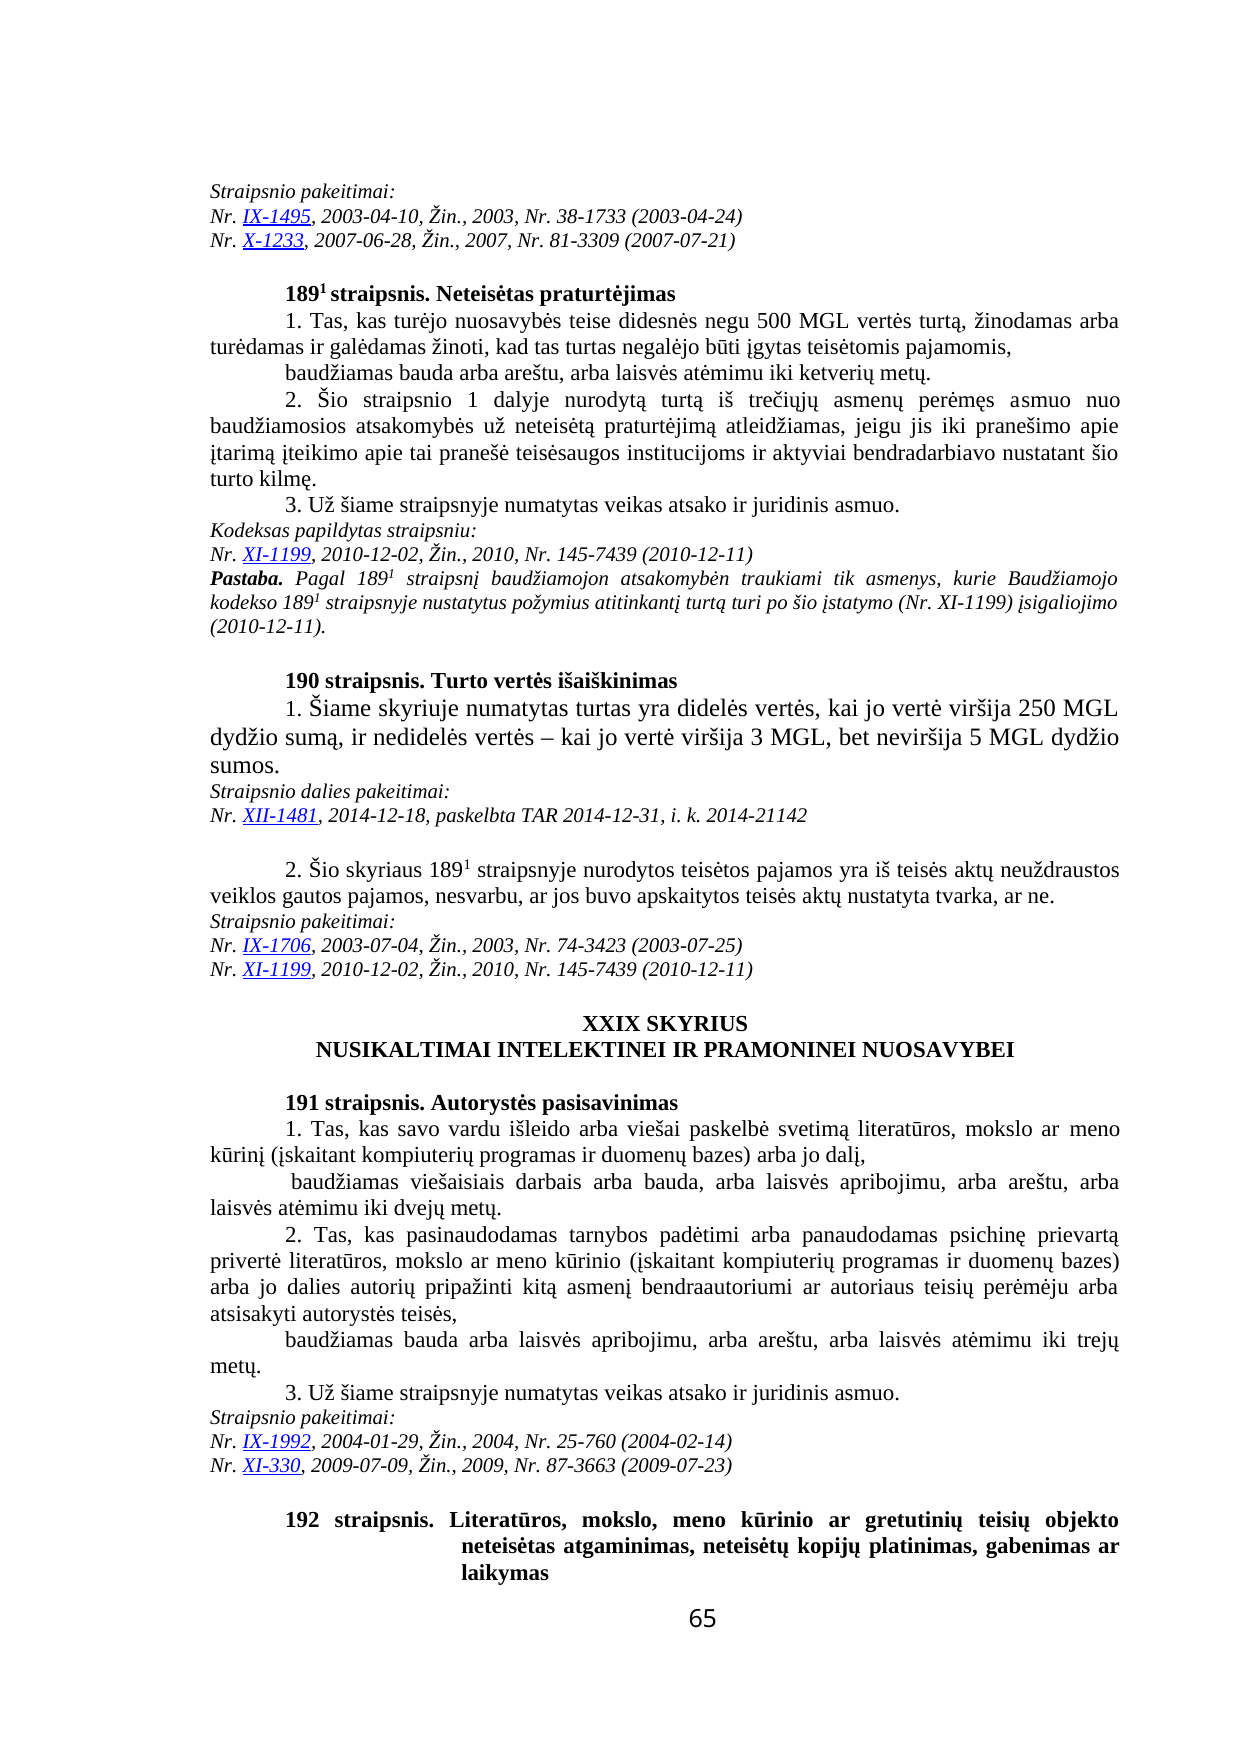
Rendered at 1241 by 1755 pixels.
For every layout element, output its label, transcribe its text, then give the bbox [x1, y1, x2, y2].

text 190 straipsnis. Turto vertės išaiškinimas [210, 667, 1120, 693]
text 3. Už šiame straipsnyje numatytas veikas atsako ir juridinis asmuo. [210, 1379, 1120, 1405]
text Nr. IX-1992, 2004-01-29, Žin., 2004, Nr. 25-760 (2004-02-14) [210, 1429, 1120, 1453]
text Nr. XII-1481, 2014-12-18, paskelbta TAR 2014-12-31, i. k. 2014-21142 [210, 803, 1120, 827]
text 192 straipsnis. Literatūros, mokslo, meno kūrinio ar gretutinių teisių objekto neteisėtas atgaminimas, neteisėtų kopijų platinimas, gabenimas ar laikymas [285, 1506, 1120, 1585]
text Nr. IX-1495, 2003-04-10, Žin., 2003, Nr. 38-1733 (2003-04-24) [210, 203, 1120, 228]
text Nr. XI-330, 2009-07-09, Žin., 2009, Nr. 87-3663 (2009-07-23) [210, 1453, 1120, 1477]
text 1891 straipsnis. Neteisėtas praturtėjimas [210, 280, 1120, 307]
text Nr. X-1233, 2007-06-28, Žin., 2007, Nr. 81-3309 (2007-07-21) [210, 228, 1120, 252]
text Pastaba. Pagal 1891 straipsnį baudžiamojon atsakomybėn traukiami tik asmenys, kurie Baudžiamojo kodekso 1891 straipsnyje nustatytus požymius atitinkantį turtą turi po šio įstatymo (Nr. XI-1199) įsigaliojimo (2010-12-11). [210, 566, 1120, 638]
text 191 straipsnis. Autorystės pasisavinimas [210, 1089, 1120, 1115]
text Straipsnio pakeitimai: [210, 179, 1120, 203]
text baudžiamas bauda arba laisvės apribojimu, arba areštu, arba laisvės atėmimu iki trejų metų. [210, 1326, 1120, 1379]
text 2. Šio straipsnio 1 dalyje nurodytą turtą iš trečiųjų asmenų perėmęs asmuo nuo baudžiamosios atsakomybės už neteisėtą praturtėjimą atleidžiamas, jeigu jis iki pranešimo apie įtarimą įteikimo apie tai pranešė teisėsaugos institucijoms ir aktyviai bendradarbiavo nustatant šio turto kilmę. [210, 386, 1120, 491]
text 2. Tas, kas pasinaudodamas tarnybos padėtimi arba panaudodamas psichinę prievartą privertė literatūros, mokslo ar meno kūrinio (įskaitant kompiuterių programas ir duomenų bazes) arba jo dalies autorių pripažinti kitą asmenį bendraautoriumi ar autoriaus teisių perėmėju arba atsisakyti autorystės teisės, [210, 1221, 1120, 1326]
text Straipsnio pakeitimai: [210, 1405, 1120, 1429]
text Nr. XI-1199, 2010-12-02, Žin., 2010, Nr. 145-7439 (2010-12-11) [210, 542, 1120, 566]
text 3. Už šiame straipsnyje numatytas veikas atsako ir juridinis asmuo. [210, 491, 1120, 518]
text 2. Šio skyriaus 1891 straipsnyje nurodytos teisėtos pajamos yra iš teisės aktų neuždraustos veiklos gautos pajamos, nesvarbu, ar jos buvo apskaitytos teisės aktų nustatyta tvarka, ar ne. [210, 856, 1120, 909]
text 1. Tas, kas savo vardu išleido arba viešai paskelbė svetimą literatūros, mokslo ar meno kūrinį (įskaitant kompiuterių programas ir duomenų bazes) arba jo dalį, [210, 1115, 1120, 1168]
text NUSIKALTIMAI INTELEKTINEI ir pramoninei NUOSAVYBEI [210, 1036, 1120, 1062]
subtitle XXIX SKYRIUS [210, 1010, 1120, 1036]
text Straipsnio dalies pakeitimai: [210, 779, 1120, 803]
text Straipsnio pakeitimai: [210, 909, 1120, 933]
text baudžiamas bauda arba areštu, arba laisvės atėmimu iki ketverių metų. [210, 359, 1120, 386]
text baudžiamas viešaisiais darbais arba bauda, arba laisvės apribojimu, arba areštu, arba laisvės atėmimu iki dvejų metų. [210, 1168, 1120, 1221]
text 1. Tas, kas turėjo nuosavybės teise didesnės negu 500 MGL vertės turtą, žinodamas arba turėdamas ir galėdamas žinoti, kad tas turtas negalėjo būti įgytas teisėtomis pajamomis, [210, 307, 1120, 359]
text Kodeksas papildytas straipsniu: [210, 518, 1120, 542]
text 1. Šiame skyriuje numatytas turtas yra didelės vertės, kai jo vertė viršija 250 MGL dydžio sumą, ir nedidelės vertės – kai jo vertė viršija 3 MGL, bet neviršija 5 MGL dydžio sumos. [210, 693, 1120, 779]
text Nr. IX-1706, 2003-07-04, Žin., 2003, Nr. 74-3423 (2003-07-25) [210, 933, 1120, 957]
text Nr. XI-1199, 2010-12-02, Žin., 2010, Nr. 145-7439 (2010-12-11) [210, 957, 1120, 981]
